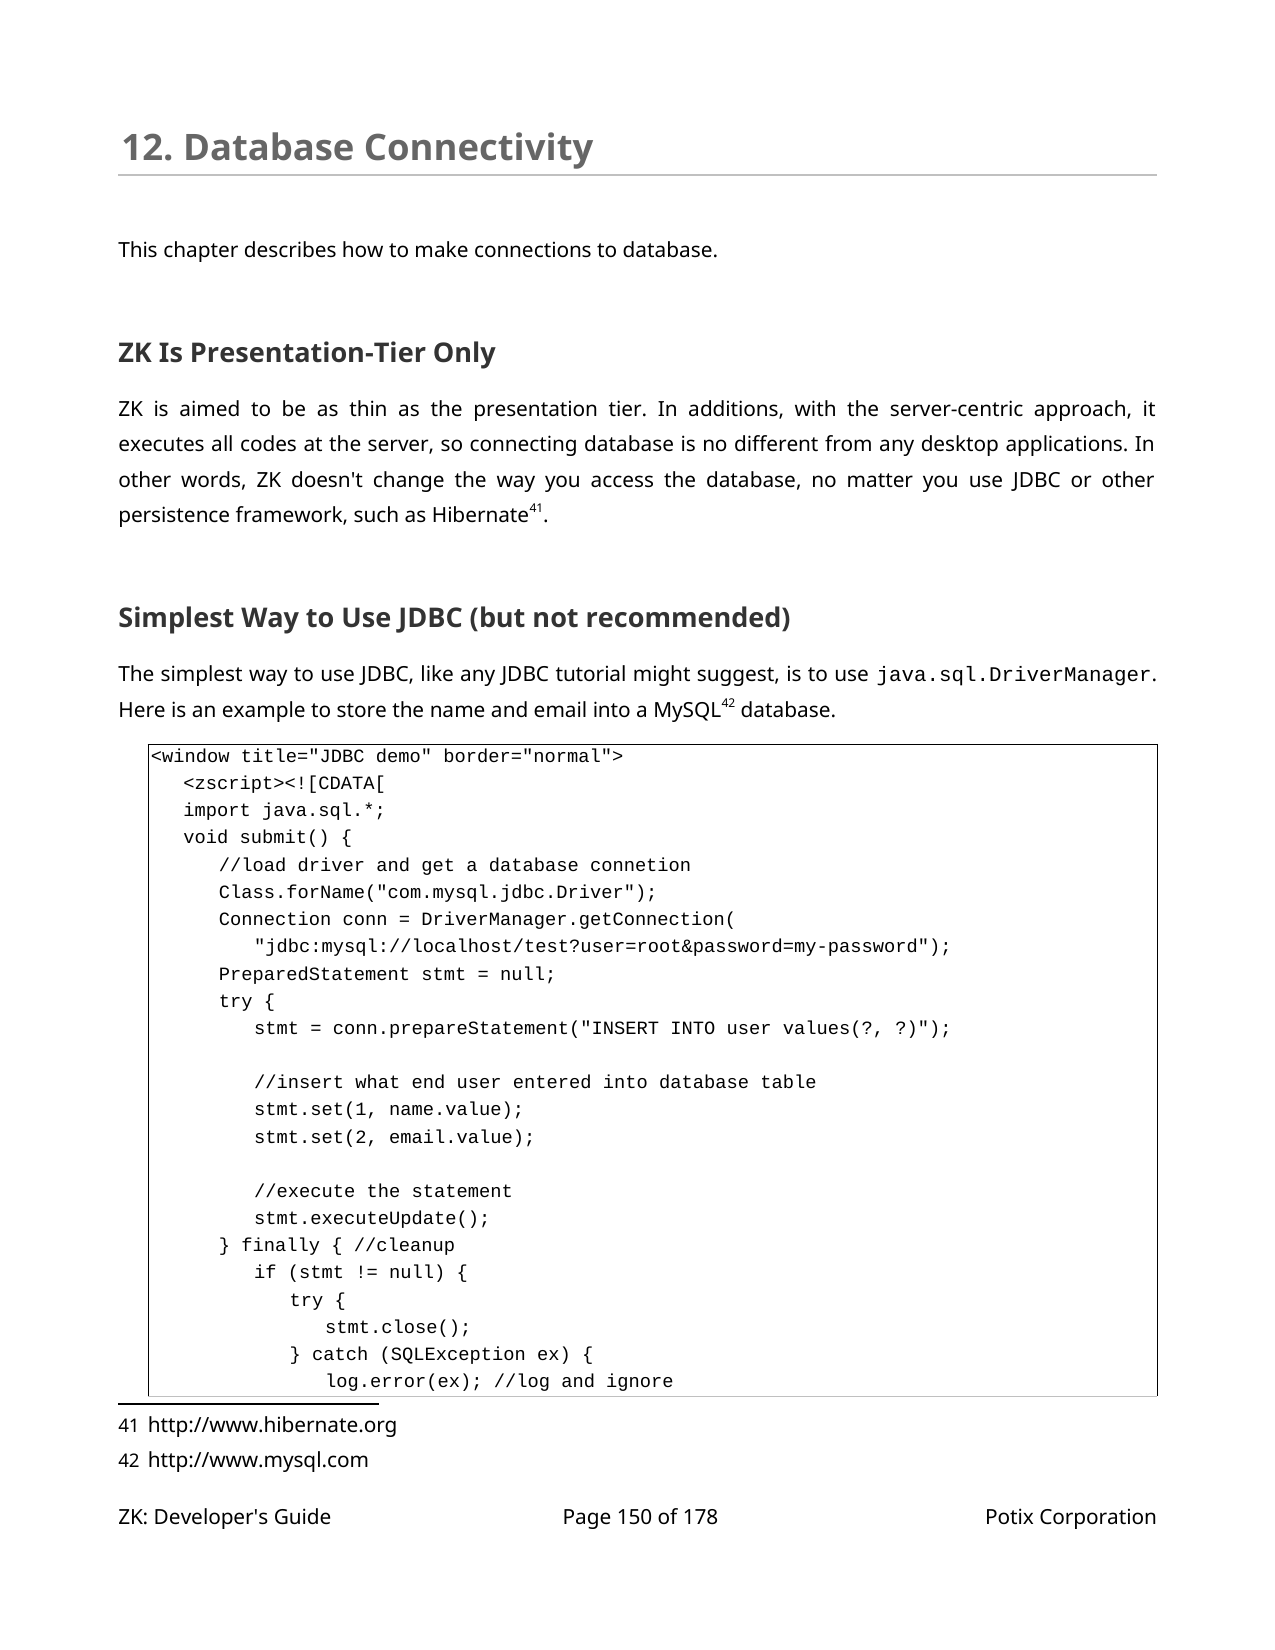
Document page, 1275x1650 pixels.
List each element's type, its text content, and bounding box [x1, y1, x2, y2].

text //execute the statement [149, 1179, 1157, 1203]
text The simplest way to use JDBC, like any JDBC tutorial might suggest, is to use java.sql.DriverManager. Here is an example to store the name and email into a MySQL database. [118, 659, 1157, 723]
subtitle 12. Database Connectivity [118, 118, 1157, 174]
text log.error(ex); //log and ignore [149, 1369, 1157, 1396]
text Class.forName("com.mysql.jdbc.Driver"); [149, 880, 1157, 904]
text stmt.set(1, name.value); [149, 1097, 1157, 1122]
text void submit() { [149, 825, 1157, 850]
text //load driver and get a database connetion [149, 853, 1157, 877]
text This chapter describes how to make connections to database. [118, 235, 1157, 263]
text stmt.set(2, email.value); [149, 1124, 1157, 1149]
text try { [149, 988, 1157, 1013]
text http://www.hibernate.org [118, 1410, 1157, 1438]
text <window title="JDBC demo" border="normal"> [149, 745, 1157, 768]
text stmt.executeUpdate(); [149, 1206, 1157, 1230]
subtitle Simplest Way to Use JDBC (but not recommended) [118, 599, 1157, 636]
text stmt = conn.prepareStatement("INSERT INTO user values(?, ?)"); [149, 1016, 1157, 1040]
text <zscript><![CDATA[ [149, 771, 1157, 795]
text } finally { //cleanup [149, 1233, 1157, 1257]
text http://www.mysql.com [118, 1445, 1157, 1473]
text if (stmt != null) { [149, 1260, 1157, 1285]
text Connection conn = DriverManager.getConnection( [149, 907, 1157, 931]
text ZK is aimed to be as thin as the presentation tier. In additions, with the server-centric approach, it executes all codes at the server, so connecting database is no different from any desktop applications. In other words, ZK doesn't change the way you access the database, no matter you use JDBC or other persistence framework, such as Hibernate. [118, 394, 1157, 528]
text //insert what end user entered into database table [149, 1070, 1157, 1094]
text stmt.close(); [149, 1315, 1157, 1339]
subtitle ZK Is Presentation-Tier Only [118, 334, 1157, 371]
text import java.sql.*; [149, 798, 1157, 822]
text "jdbc:mysql://localhost/test?user=root&password=my-password"); [149, 934, 1157, 958]
text PreparedStatement stmt = null; [149, 961, 1157, 986]
text } catch (SQLException ex) { [149, 1342, 1157, 1366]
text try { [149, 1288, 1157, 1312]
